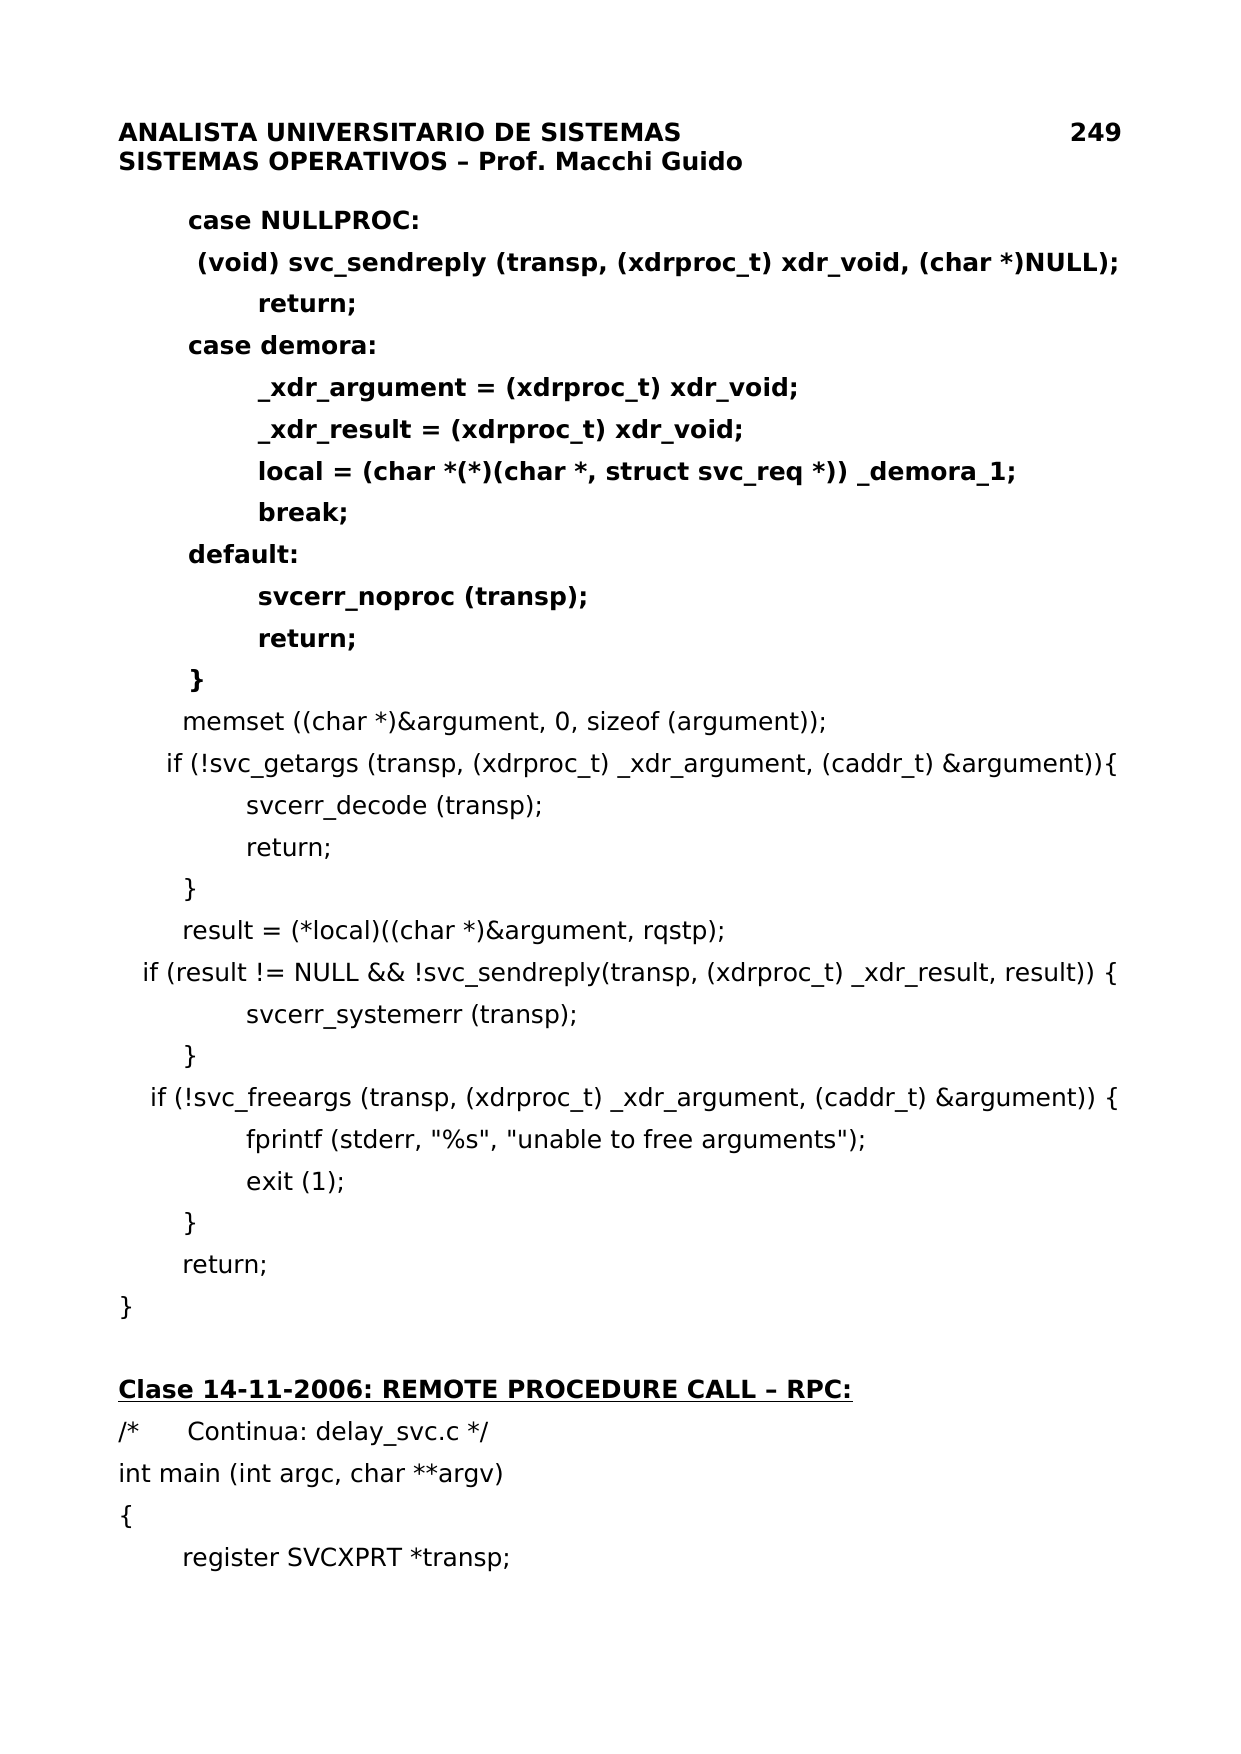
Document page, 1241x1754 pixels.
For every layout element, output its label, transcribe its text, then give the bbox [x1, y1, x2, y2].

text memset ((char *)&argument, 0, sizeof (argument)); [118, 707, 1122, 737]
text result = (*local)((char *)&argument, rqstp); [118, 916, 1122, 946]
text _xdr_result = (xdrproc_t) xdr_void; [118, 415, 1122, 444]
text /* Continua: delay_svc.c */ [118, 1417, 1122, 1447]
text svcerr_systemerr (transp); [118, 1000, 1122, 1029]
text { [118, 1501, 1122, 1530]
text } [118, 1209, 1122, 1238]
text return; [118, 1250, 1122, 1280]
text } [118, 1292, 1122, 1321]
text (void) svc_sendreply (transp, (xdrproc_t) xdr_void, (char *)NULL); [118, 248, 1122, 277]
text } [118, 874, 1122, 904]
text if (!svc_freeargs (transp, (xdrproc_t) _xdr_argument, (caddr_t) &argument)) { [118, 1083, 1122, 1113]
text if (result != NULL && !svc_sendreply(transp, (xdrproc_t) _xdr_result, result)) { [118, 958, 1122, 987]
text return; [118, 624, 1122, 653]
text case NULLPROC: [118, 206, 1122, 235]
text svcerr_decode (transp); [118, 791, 1122, 820]
text break; [118, 498, 1122, 528]
text _xdr_argument = (xdrproc_t) xdr_void; [118, 373, 1122, 402]
text exit (1); [118, 1167, 1122, 1196]
text local = (char *(*)(char *, struct svc_req *)) _demora_1; [118, 457, 1122, 486]
text } [118, 666, 1122, 695]
text } [118, 1042, 1122, 1071]
text return; [118, 290, 1122, 319]
text svcerr_noproc (transp); [118, 582, 1122, 611]
text fprintf (stderr, "%s", "unable to free arguments"); [118, 1125, 1122, 1154]
text register SVCXPRT *transp; [118, 1543, 1122, 1572]
text Clase 14-11-2006: REMOTE PROCEDURE CALL – RPC: [118, 1376, 1122, 1405]
text return; [118, 833, 1122, 862]
text default: [118, 540, 1122, 569]
text if (!svc_getargs (transp, (xdrproc_t) _xdr_argument, (caddr_t) &argument)){ [118, 749, 1122, 778]
text case demora: [118, 331, 1122, 361]
text int main (int argc, char **argv) [118, 1459, 1122, 1488]
